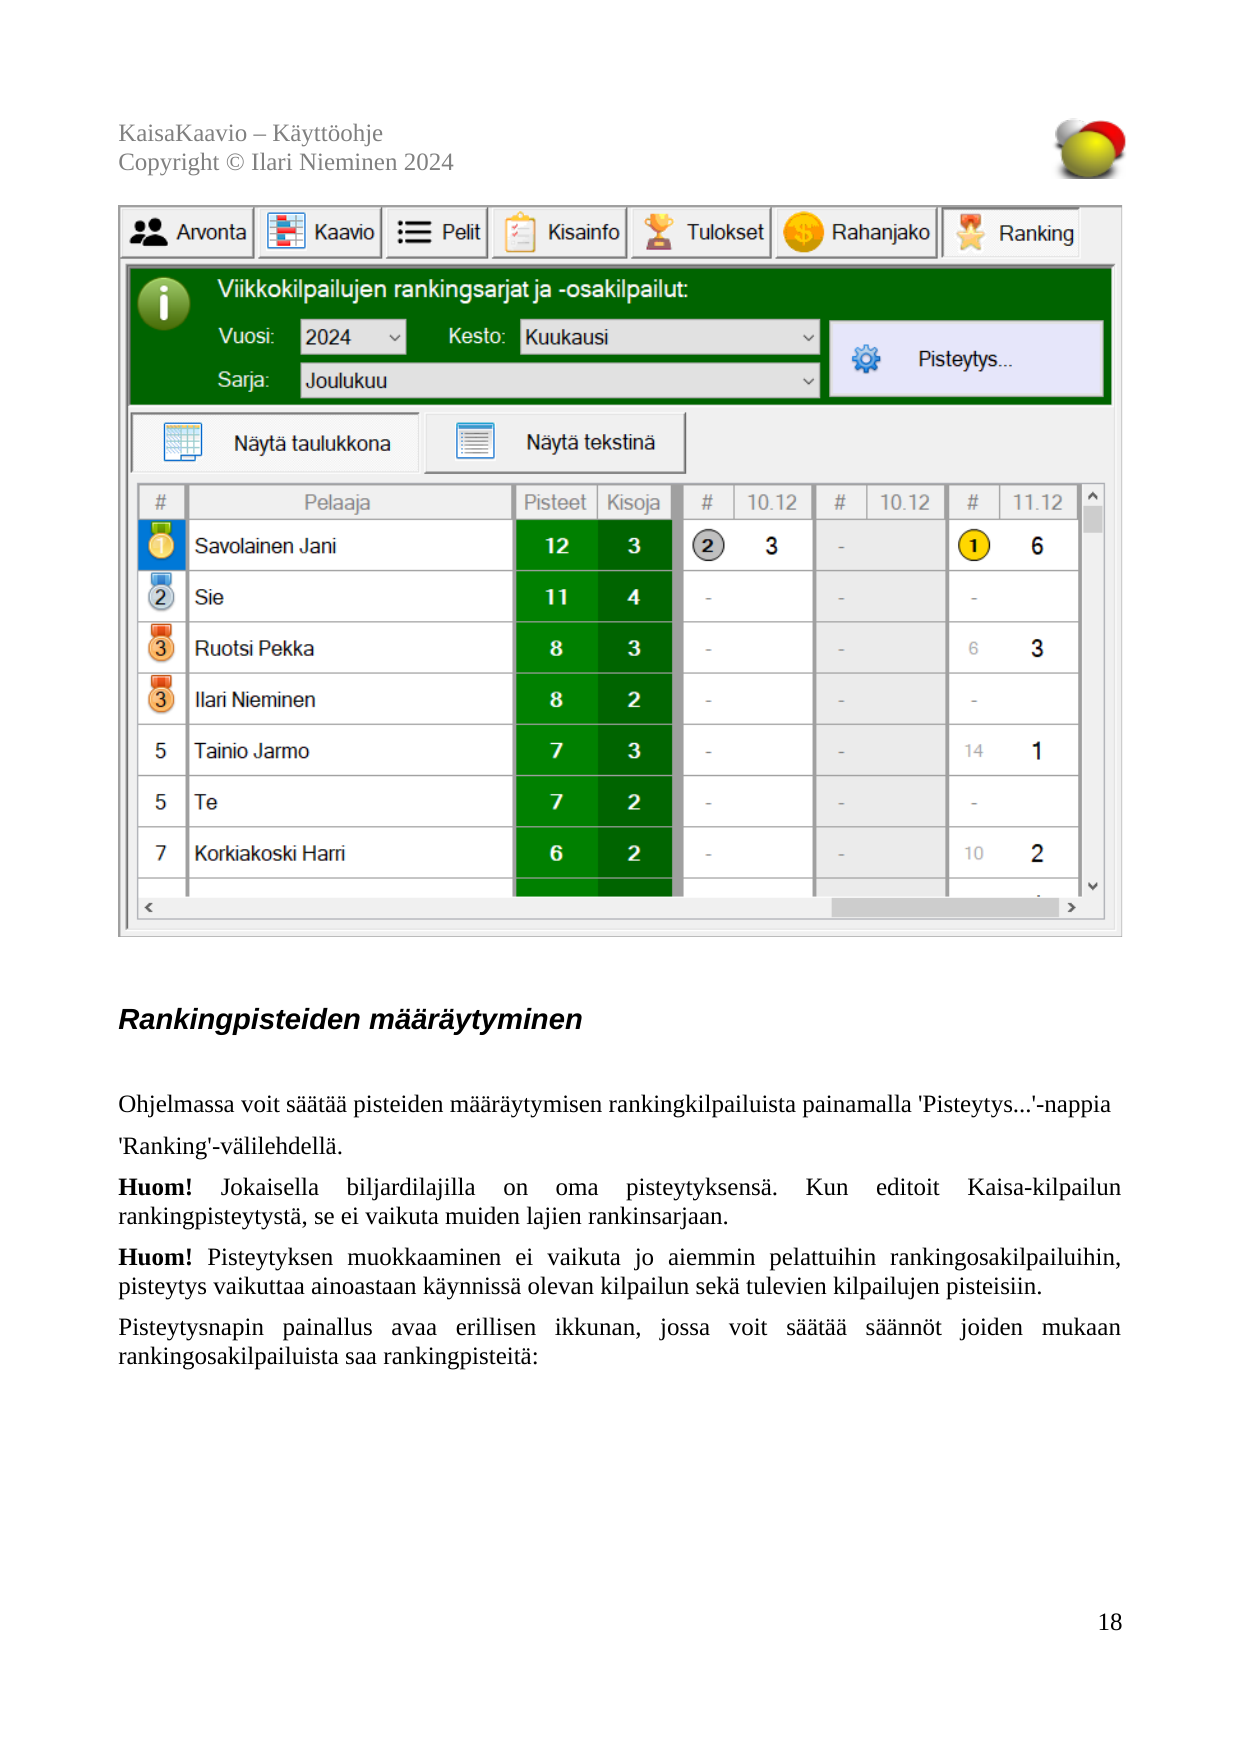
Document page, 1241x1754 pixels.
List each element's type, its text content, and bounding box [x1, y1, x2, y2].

text Pisteytysnapin painallus avaa erillisen ikkunan, jossa voit säätää säännöt joiden mukaan rankingosakilpailuista saa rankingpisteitä: [118, 1312, 1122, 1369]
subtitle Rankingpisteiden määräytyminen [118, 1002, 1122, 1036]
text Ohjelmassa voit säätää pisteiden määräytymisen rankingkilpailuista painamalla 'Pisteytys...'-nappia [118, 1089, 1122, 1118]
text 'Ranking'-välilehdellä. [118, 1131, 1122, 1159]
picture [1051, 115, 1127, 179]
text Huom! Pisteytyksen muokkaaminen ei vaikuta jo aiemmin pelattuihin rankingosakilpailuihin, pisteytys vaikuttaa ainoastaan käynnissä olevan kilpailun sekä tulevien kilpailujen pisteisiin. [118, 1242, 1122, 1299]
text Huom! Jokaisella biljardilajilla on oma pisteytyksensä. Kun editoit Kaisa-kilpailun rankingpisteytystä, se ei vaikuta muiden lajien rankinsarjaan. [118, 1172, 1122, 1229]
